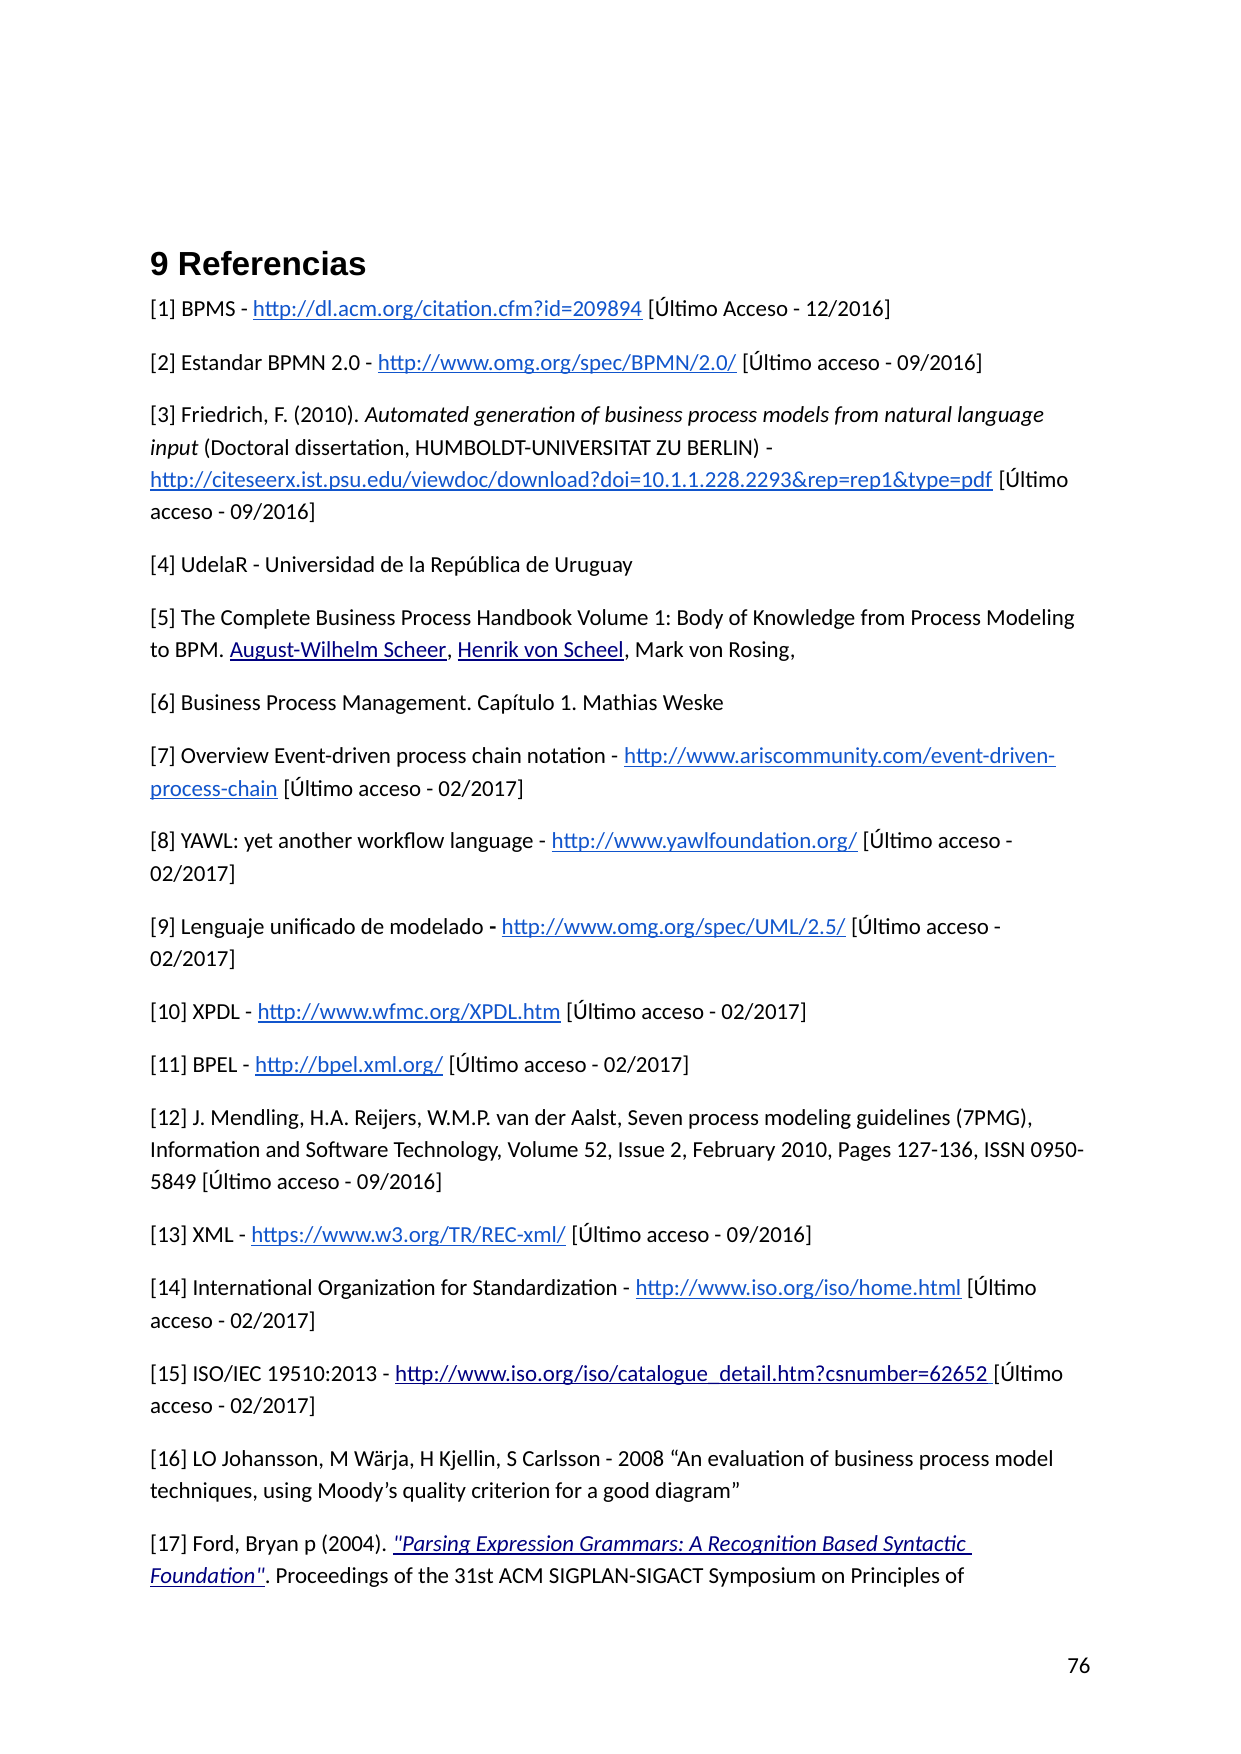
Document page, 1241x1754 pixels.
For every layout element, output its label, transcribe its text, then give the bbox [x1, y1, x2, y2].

text [8] YAWL: yet another workflow language - http://www.yawlfoundation.org/ [Último acceso - 02/2017] [150, 827, 1090, 887]
text [1] BPMS - http://dl.acm.org/citation.cfm?id=209894 [Último Acceso - 12/2016] [150, 294, 1090, 323]
text [12] J. Mendling, H.A. Reijers, W.M.P. van der Aalst, Seven process modeling guidelines (7PMG), Information and Software Technology, Volume 52, Issue 2, February 2010, Pages 127-136, ISSN 0950-5849 [Último acceso - 09/2016] [150, 1103, 1090, 1196]
text [9] Lenguaje unificado de modelado - http://www.omg.org/spec/UML/2.5/ [Último acceso - 02/2017] [150, 912, 1090, 972]
text [2] Estandar BPMN 2.0 - http://www.omg.org/spec/BPMN/2.0/ [Último acceso - 09/2016] [150, 348, 1090, 376]
text [11] BPEL - http://bpel.xml.org/ [Último acceso - 02/2017] [150, 1050, 1090, 1078]
text [6] Business Process Management. Capítulo 1. Mathias Weske [150, 688, 1090, 716]
text [7] Overview Event-driven process chain notation - http://www.ariscommunity.com/event-driven-process-chain [Último acceso - 02/2017] [150, 741, 1090, 802]
text [16] LO Johansson, M Wärja, H Kjellin, S Carlsson - 2008 “An evaluation of business process model techniques, using Moody’s quality criterion for a good diagram” [150, 1444, 1090, 1504]
text [5] The Complete Business Process Handbook Volume 1: Body of Knowledge from Process Modeling to BPM. August-Wilhelm Scheer, Henrik von Scheel, Mark von Rosing, [150, 603, 1090, 663]
text [3] Friedrich, F. (2010). Automated generation of business process models from natural language input (Doctoral dissertation, HUMBOLDT-UNIVERSITAT ZU BERLIN) - http://citeseerx.ist.psu.edu/viewdoc/download?doi=10.1.1.228.2293&rep=rep1&type=pdf [Último acceso - 09/2016] [150, 401, 1090, 525]
text [4] UdelaR - Universidad de la República de Uruguay [150, 550, 1090, 578]
text [15] ISO/IEC 19510:2013 - http://www.iso.org/iso/catalogue_detail.htm?csnumber=62652 [Último acceso - 02/2017] [150, 1359, 1090, 1419]
text [17] Ford, Bryan p (2004). "Parsing Expression Grammars: A Recognition Based Syntactic Foundation". Proceedings of the 31st ACM SIGPLAN-SIGACT Symposium on Principles of [150, 1529, 1090, 1589]
text [14] International Organization for Standardization - http://www.iso.org/iso/home.html [Último acceso - 02/2017] [150, 1273, 1090, 1334]
subtitle 9 Referencias [150, 244, 1090, 283]
text [13] XML - https://www.w3.org/TR/REC-xml/ [Último acceso - 09/2016] [150, 1221, 1090, 1248]
text [10] XPDL - http://www.wfmc.org/XPDL.htm [Último acceso - 02/2017] [150, 997, 1090, 1025]
